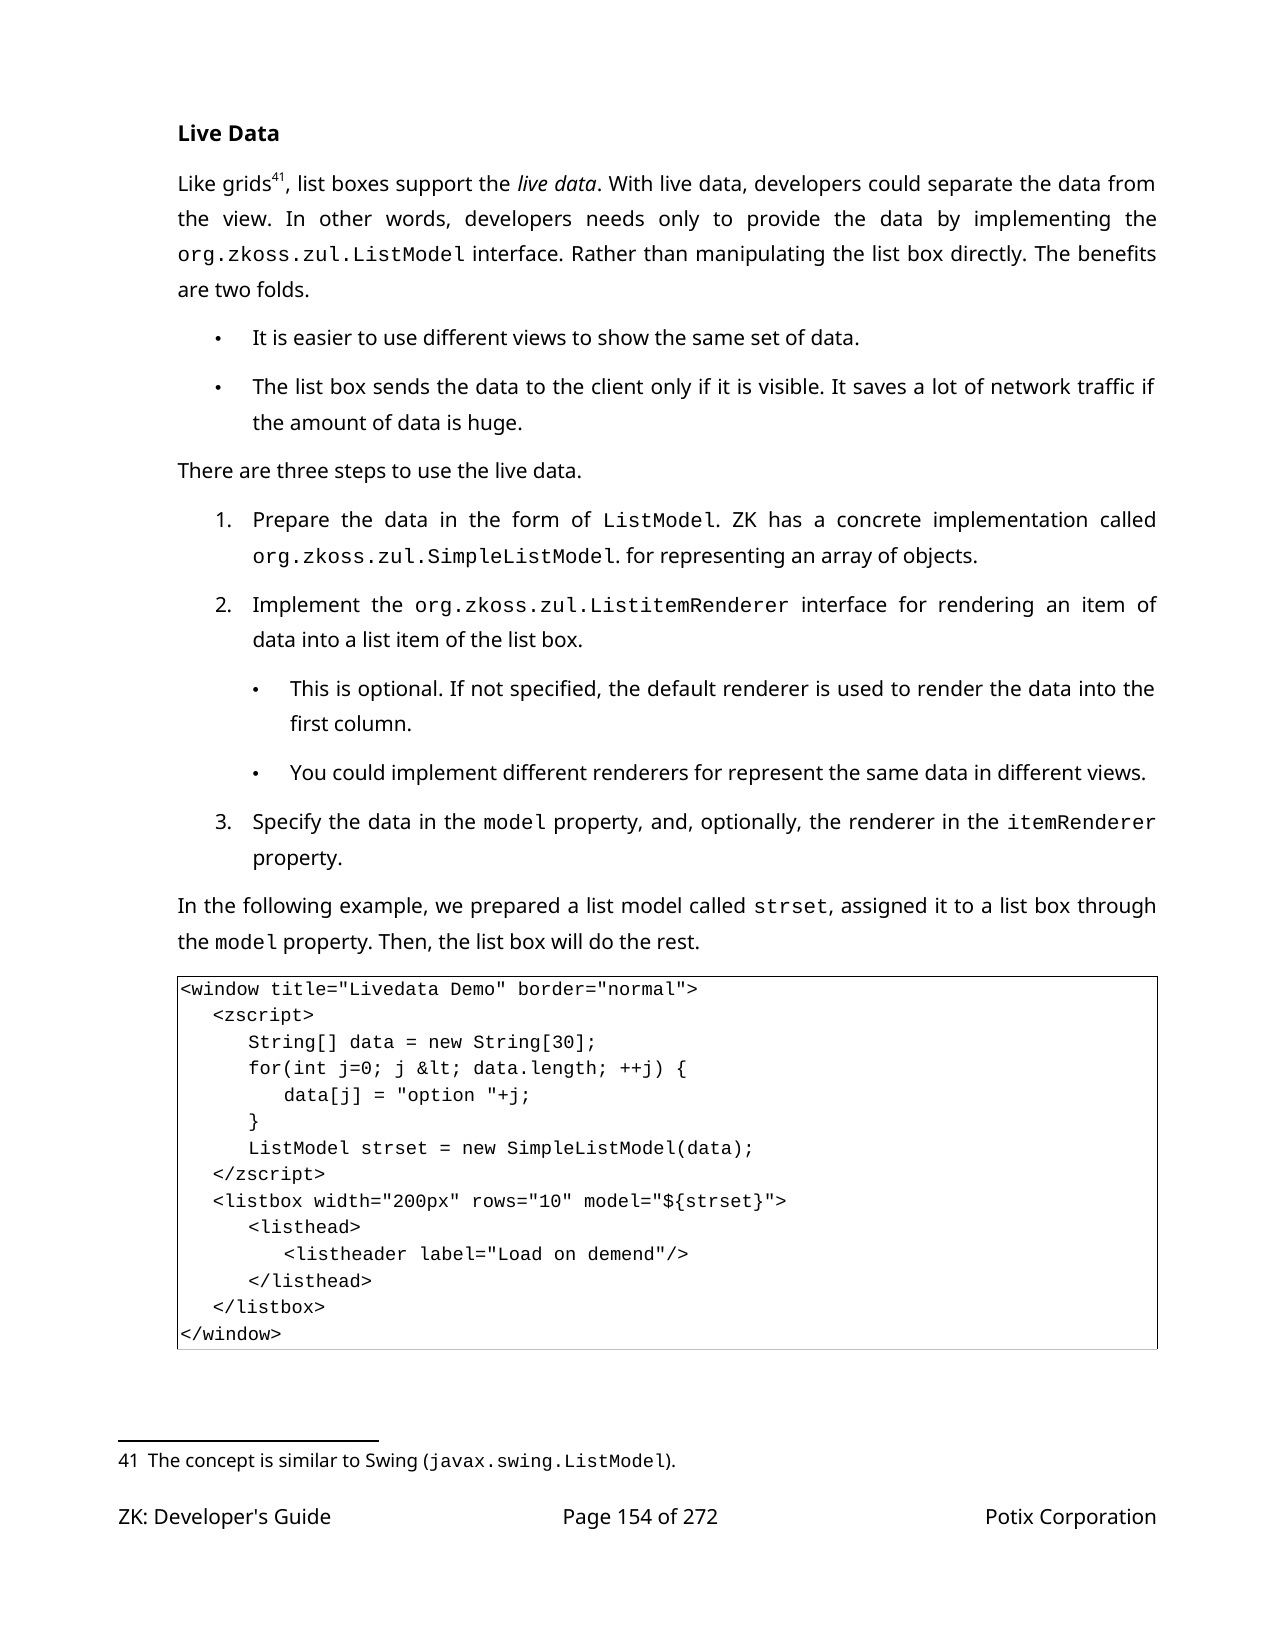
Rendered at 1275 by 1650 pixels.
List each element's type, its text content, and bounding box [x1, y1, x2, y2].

list It is easier to use different views to show the same set of data. [215, 323, 1157, 352]
text In the following example, we prepared a list model called strset, assigned it to a list box through the model property. Then, the list box will do the rest. [177, 892, 1157, 956]
list This is optional. If not specified, the default renderer is used to render the data into the first column. [252, 674, 1157, 738]
text Like grids, list boxes support the live data. With live data, developers could separate the data from the view. In other words, developers needs only to provide the data by implementing the org.zkoss.zul.ListModel interface. Rather than manipulating the list box directly. The benefits are two folds. [177, 169, 1157, 303]
list Prepare the data in the form of ListModel. ZK has a concrete implementation called org.zkoss.zul.SimpleListModel. for representing an array of objects. [215, 505, 1157, 569]
list The list box sends the data to the client only if it is visible. It saves a lot of network traffic if the amount of data is huge. [215, 372, 1157, 436]
list Implement the org.zkoss.zul.ListitemRenderer interface for rendering an item of data into a list item of the list box. [215, 590, 1157, 654]
text The concept is similar to Swing (javax.swing.ListModel). [118, 1447, 1157, 1473]
subtitle Live Data [177, 118, 1157, 148]
list Specify the data in the model property, and, optionally, the renderer in the itemRenderer property. [215, 807, 1157, 871]
text There are three steps to use the live data. [177, 456, 1157, 485]
text <window title="Livedata Demo" border="normal"> <zscript> String[] data = new String[30]; for(int j=0; j &lt; data.length; ++j) { data[j] = "option "+j; } ListModel strset = new SimpleListModel(data); </zscript> <listbox width="200px" rows="10" model="${strset}"> <listhead> <listheader label="Load on demend"/> </listhead> </listbox> </window> [178, 977, 1157, 1349]
list You could implement different renderers for represent the same data in different views. [252, 758, 1157, 787]
